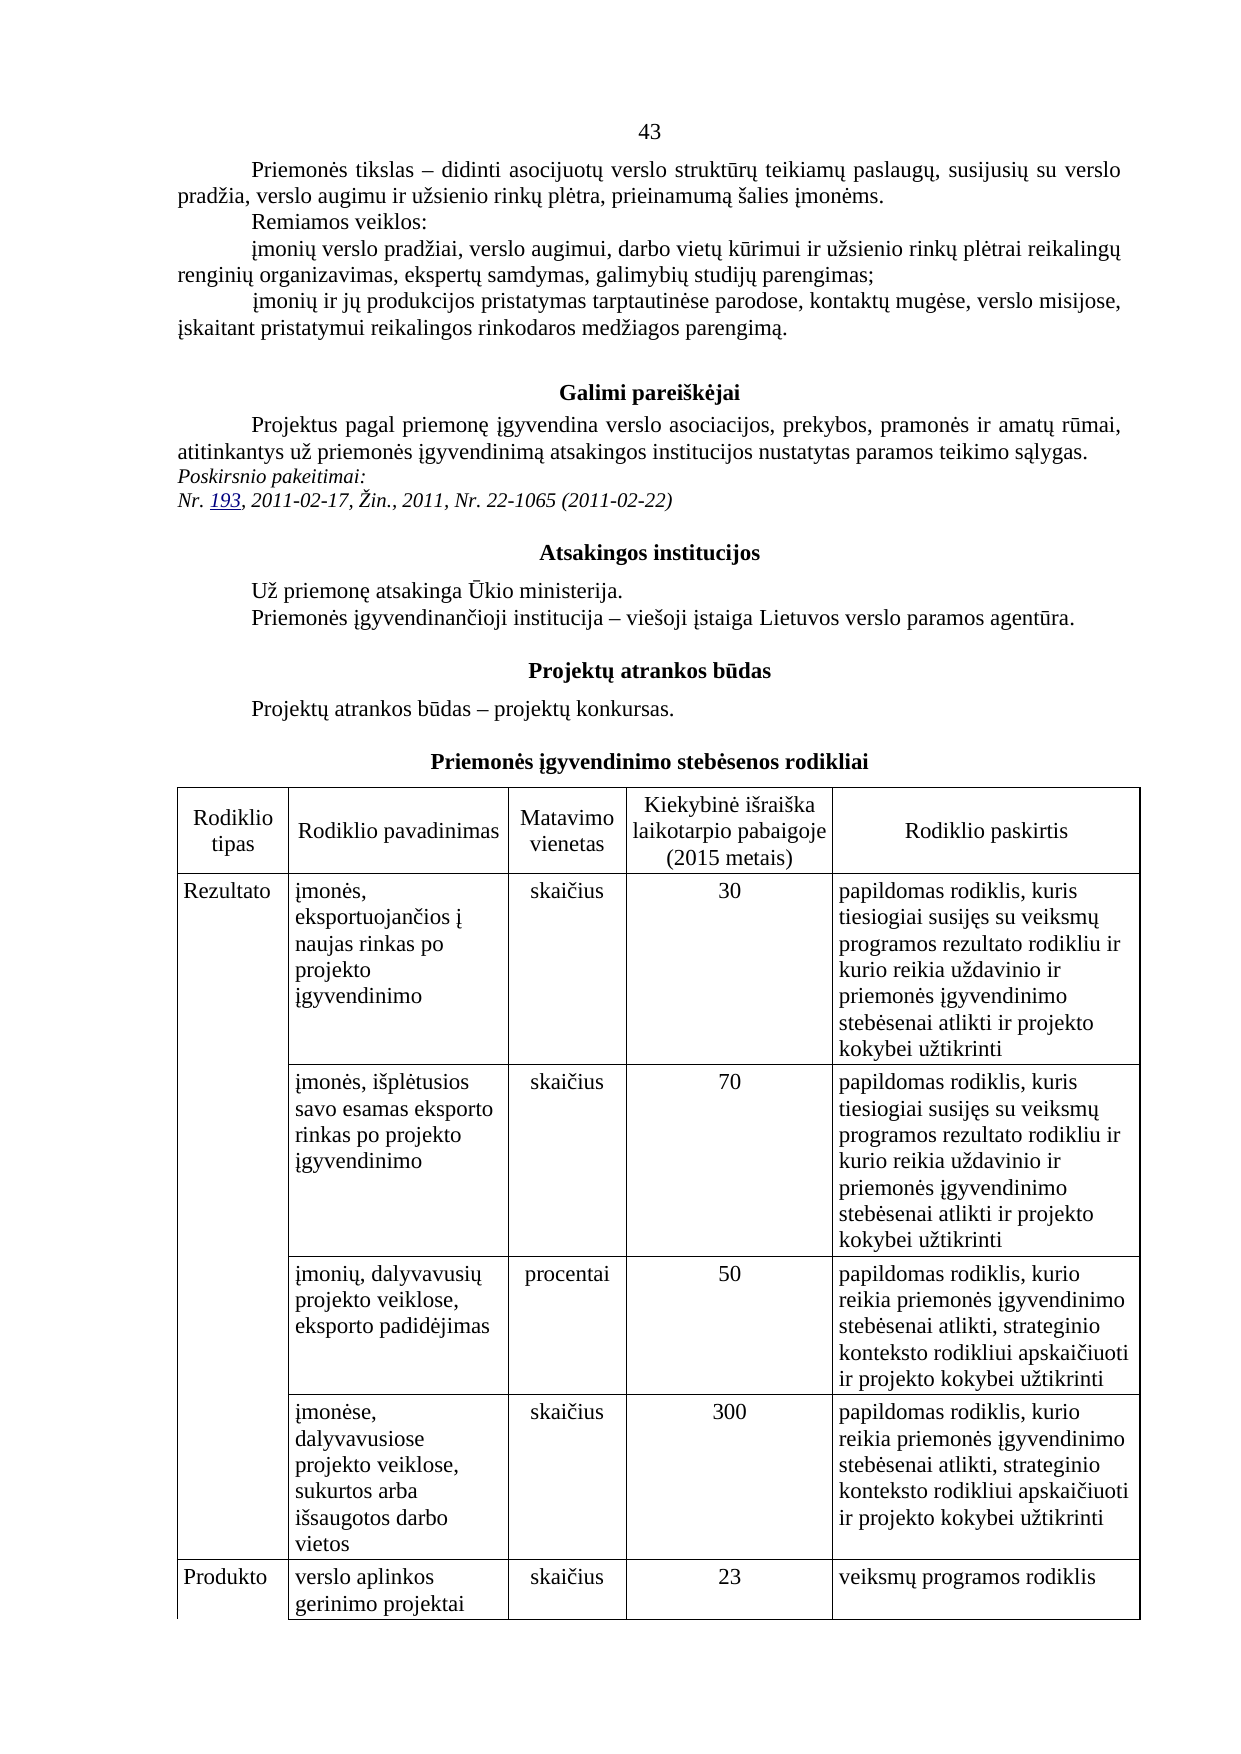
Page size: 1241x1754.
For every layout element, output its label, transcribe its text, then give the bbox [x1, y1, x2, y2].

text Atsakingos institucijos [177, 539, 1122, 565]
table_cell 30 [627, 874, 832, 1064]
table_cell skaičius [509, 1395, 626, 1559]
text Poskirsnio pakeitimai: [177, 464, 1122, 488]
text Remiamos veiklos: [177, 208, 1122, 235]
text Galimi pareiškėjai [177, 379, 1122, 405]
text Už priemonę atsakinga Ūkio ministerija. [177, 578, 1122, 604]
table_cell 23 [627, 1560, 832, 1619]
table_cell skaičius [509, 1560, 626, 1619]
table_cell įmonės, išplėtusios savo esamas eksporto rinkas po projekto įgyvendinimo [289, 1065, 508, 1256]
table_cell verslo aplinkos gerinimo projektai [289, 1560, 508, 1619]
table_header Kiekybinė išraiška laikotarpio pabaigoje (2015 metais) [627, 788, 832, 873]
text Projektus pagal priemonę įgyvendina verslo asociacijos, prekybos, pramonės ir amatų rūmai, atitinkantys už priemonės įgyvendinimą atsakingos institucijos nustatytas paramos teikimo sąlygas. [177, 412, 1122, 464]
table_cell įmonių, dalyvavusių projekto veiklose, eksporto padidėjimas [289, 1257, 508, 1394]
table_cell 70 [627, 1065, 832, 1256]
table_cell papildomas rodiklis, kurio reikia priemonės įgyvendinimo stebėsenai atlikti, strateginio konteksto rodikliui apskaičiuoti ir projekto kokybei užtikrinti [833, 1257, 1139, 1394]
table_cell papildomas rodiklis, kuris tiesiogiai susijęs su veiksmų programos rezultato rodikliu ir kurio reikia uždavinio ir priemonės įgyvendinimo stebėsenai atlikti ir projekto kokybei užtikrinti [833, 874, 1139, 1064]
table_cell Produkto [178, 1560, 288, 1619]
text Priemonės įgyvendinimo stebėsenos rodikliai [177, 748, 1122, 774]
text Projektų atrankos būdas – projektų konkursas. [177, 696, 1122, 722]
table_cell skaičius [509, 874, 626, 1064]
table_cell įmonėse, dalyvavusiose projekto veiklose, sukurtos arba išsaugotos darbo vietos [289, 1395, 508, 1559]
text įmonių verslo pradžiai, verslo augimui, darbo vietų kūrimui ir užsienio rinkų plėtrai reikalingų renginių organizavimas, ekspertų samdymas, galimybių studijų parengimas; [177, 235, 1122, 287]
text Nr. 193, 2011-02-17, Žin., 2011, Nr. 22-1065 (2011-02-22) [177, 488, 1122, 512]
table_cell papildomas rodiklis, kurio reikia priemonės įgyvendinimo stebėsenai atlikti, strateginio konteksto rodikliui apskaičiuoti ir projekto kokybei užtikrinti [833, 1395, 1139, 1559]
text Projektų atrankos būdas [177, 657, 1122, 683]
text Priemonės įgyvendinančioji institucija – viešoji įstaiga Lietuvos verslo paramos agentūra. [177, 604, 1122, 630]
table_header Rodiklio pavadinimas [289, 788, 508, 873]
text įmonių ir jų produkcijos pristatymas tarptautinėse parodose, kontaktų mugėse, verslo misijose, įskaitant pristatymui reikalingos rinkodaros medžiagos parengimą. [177, 287, 1122, 340]
table_cell procentai [509, 1257, 626, 1394]
table_cell Rezultato [178, 874, 288, 1559]
table_header Rodiklio paskirtis [833, 788, 1139, 873]
table_cell įmonės, eksportuojančios į naujas rinkas po projekto įgyvendinimo [289, 874, 508, 1064]
table_cell papildomas rodiklis, kuris tiesiogiai susijęs su veiksmų programos rezultato rodikliu ir kurio reikia uždavinio ir priemonės įgyvendinimo stebėsenai atlikti ir projekto kokybei užtikrinti [833, 1065, 1139, 1256]
table_header Rodiklio tipas [178, 788, 288, 873]
table_cell 50 [627, 1257, 832, 1394]
table_header Matavimo vienetas [509, 788, 626, 873]
table_cell veiksmų programos rodiklis [833, 1560, 1139, 1619]
table_cell skaičius [509, 1065, 626, 1256]
text Priemonės tikslas – didinti asocijuotų verslo struktūrų teikiamų paslaugų, susijusių su verslo pradžia, verslo augimu ir užsienio rinkų plėtra, prieinamumą šalies įmonėms. [177, 156, 1122, 208]
table_cell 300 [627, 1395, 832, 1559]
